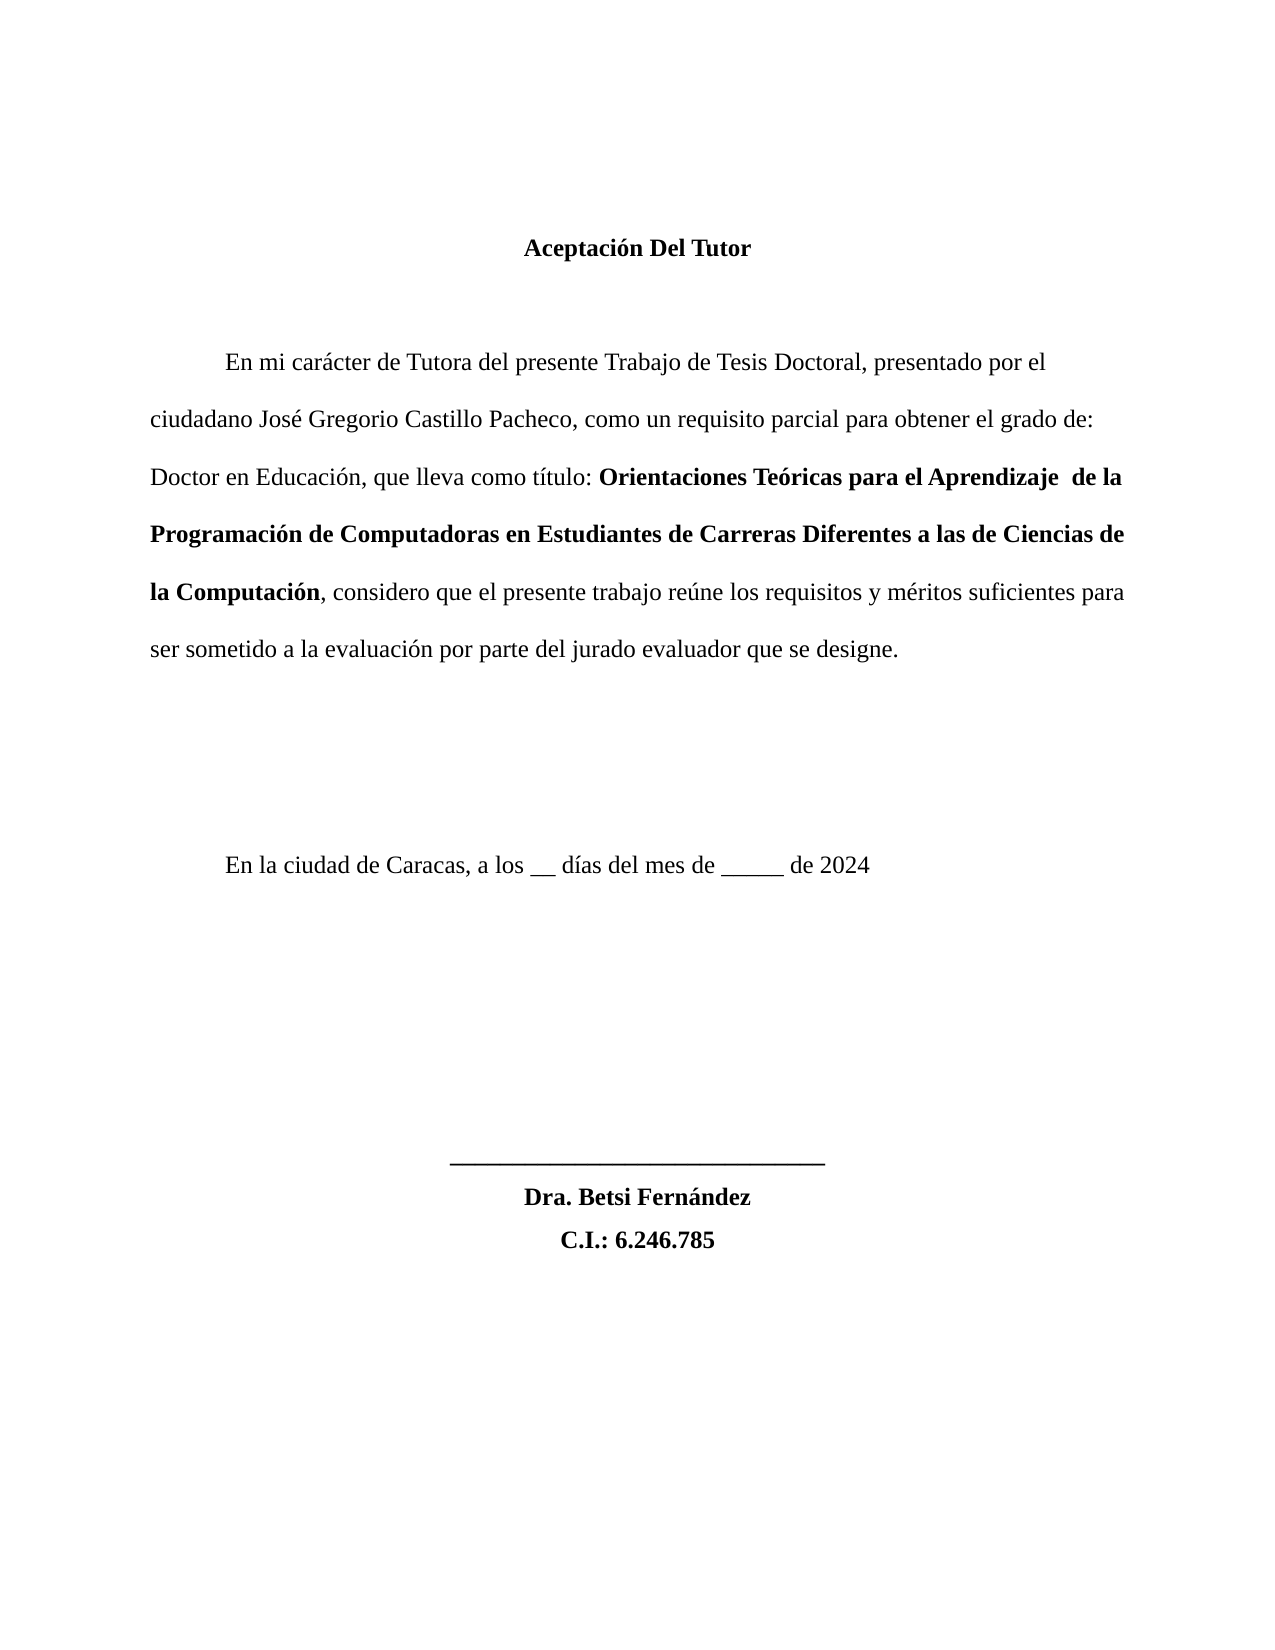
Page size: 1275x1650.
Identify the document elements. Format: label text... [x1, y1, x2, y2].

text En mi carácter de Tutora del presente Trabajo de Tesis Doctoral, presentado por el ciudadano José Gregorio Castillo Pacheco, como un requisito parcial para obtener el grado de: Doctor en Educación, que lleva como título: Orientaciones Teóricas para el Aprendizaje de la Programación de Computadoras en Estudiantes de Carreras Diferentes a las de Ciencias de la Computación, considero que el presente trabajo reúne los requisitos y méritos suficientes para ser sometido a la evaluación por parte del jurado evaluador que se designe. [150, 347, 1125, 663]
subtitle Aceptación del Tutor [150, 233, 1125, 262]
text C.I.: 6.246.785 [150, 1225, 1125, 1254]
text En la ciudad de Caracas, a los __ días del mes de _____ de 2024 [150, 850, 1125, 879]
text Dra. Betsi Fernández [150, 1182, 1125, 1211]
text ______________________________ [150, 1139, 1125, 1167]
